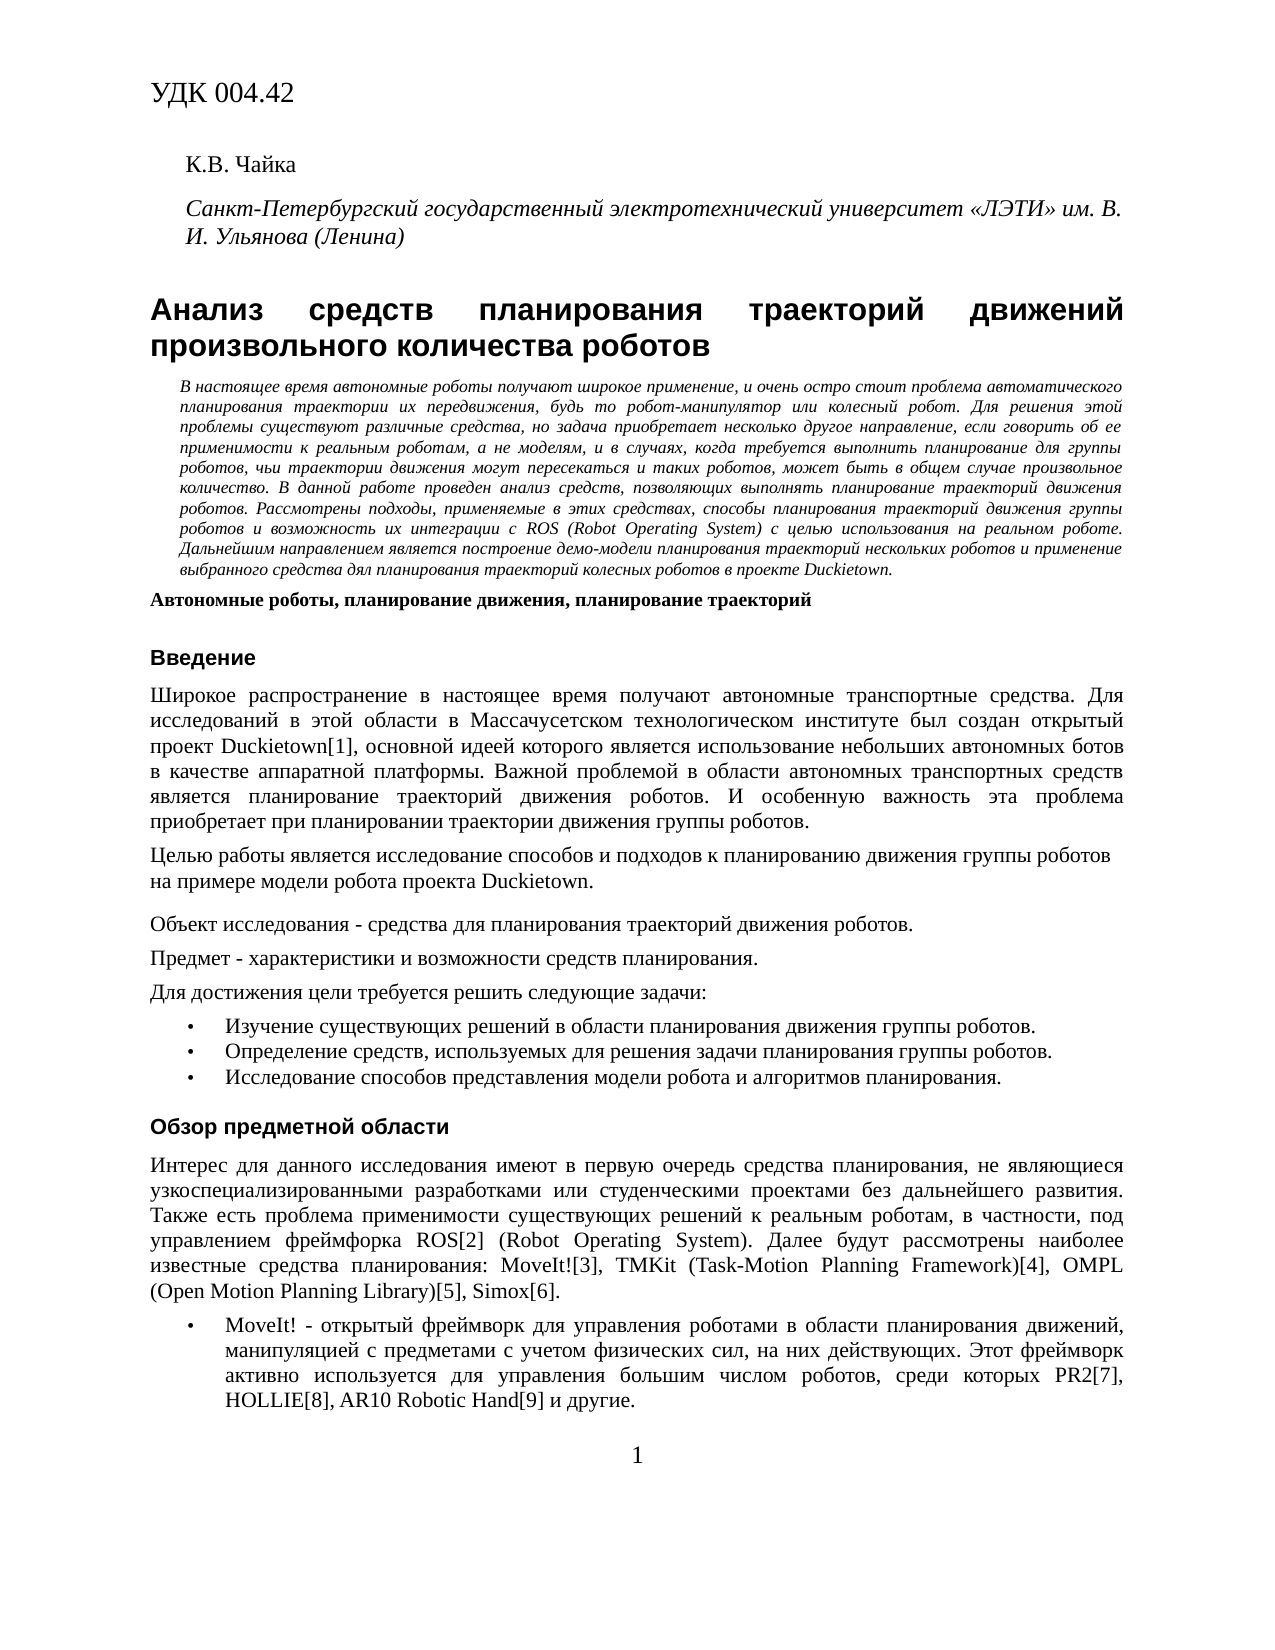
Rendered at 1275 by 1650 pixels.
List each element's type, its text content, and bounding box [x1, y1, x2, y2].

text Санкт-Петербургский государственный электротехнический университет «ЛЭТИ» им. В. И. Ульянова (Ленина) [185, 194, 1125, 250]
text Предмет - характеристики и возможности средств планирования. [150, 945, 1125, 970]
text Объект исследования - средства для планирования траекторий движения роботов. [150, 911, 1125, 936]
text УДК 004.42 [150, 75, 1125, 108]
text Целью работы является исследование способов и подходов к планированию движения группы роботов на примере модели робота проекта Duckietown. [150, 842, 1125, 893]
list Изучение существующих решений в области планирования движения группы роботов. [187, 1013, 1125, 1038]
text Широкое распространение в настоящее время получают автономные транспортные средства. Для исследований в этой области в Массачусетском технологическом институте был создан открытый проект Duckietown[1], основной идеей которого является использование небольших автономных ботов в качестве аппаратной платформы. Важной проблемой в области автономных транспортных средств является планирование траекторий движения роботов. И особенную важность эта проблема приобретает при планировании траектории движения группы роботов. [150, 682, 1125, 833]
subtitle Обзор предметной области [150, 1114, 1125, 1139]
subtitle Введение [150, 644, 1125, 670]
list MoveIt! - открытый фреймворк для управления роботами в области планирования движений, манипуляцией с предметами с учетом физических сил, на них действующих. Этот фреймворк активно используется для управления большим числом роботов, среди которых PR2[7], HOLLIE[8], AR10 Robotic Hand[9] и другие. [187, 1312, 1125, 1413]
list Определение средств, используемых для решения задачи планирования группы роботов. [187, 1038, 1125, 1064]
text В настоящее время автономные роботы получают широкое применение, и очень остро стоит проблема автоматического планирования траектории их передвижения, будь то робот-манипулятор или колесный робот. Для решения этой проблемы существуют различные средства, но задача приобретает несколько другое направление, если говорить об ее применимости к реальным роботам, а не моделям, и в случаях, когда требуется выполнить планирование для группы роботов, чьи траектории движения могут пересекаться и таких роботов, может быть в общем случае произвольное количество. В данной работе проведен анализ средств, позволяющих выполнять планирование траекторий движения роботов. Рассмотрены подходы, применяемые в этих средствах, способы планирования траекторий движения группы роботов и возможность их интеграции с ROS (Robot Operating System) с целью использования на реальном роботе. Дальнейшим направлением является построение демо-модели планирования траекторий нескольких роботов и применение выбранного средства дял планирования траекторий колесных роботов в проекте Duckietown. [179, 376, 1125, 579]
subtitle Анализ средств планирования траекторий движений произвольного количества роботов [150, 291, 1125, 363]
text К.В. Чайка [185, 150, 1125, 178]
text Для достижения цели требуется решить следующие задачи: [150, 979, 1125, 1004]
text Автономные роботы, планирование движения, планирование траекторий [150, 588, 1125, 611]
list Исследование способов представления модели робота и алгоритмов планирования. [187, 1064, 1125, 1089]
text Интерес для данного исследования имеют в первую очередь средства планирования, не являющиеся узкоспециализированными разработками или студенческими проектами без дальнейшего развития. Также есть проблема применимости существующих решений к реальным роботам, в частности, под управлением фреймфорка ROS[2] (Robot Operating System). Далее будут рассмотрены наиболее известные средства планирования: MoveIt![3], TMKit (Task-Motion Planning Framework)[4], OMPL (Open Motion Planning Library)[5], Simox[6]. [150, 1152, 1125, 1303]
